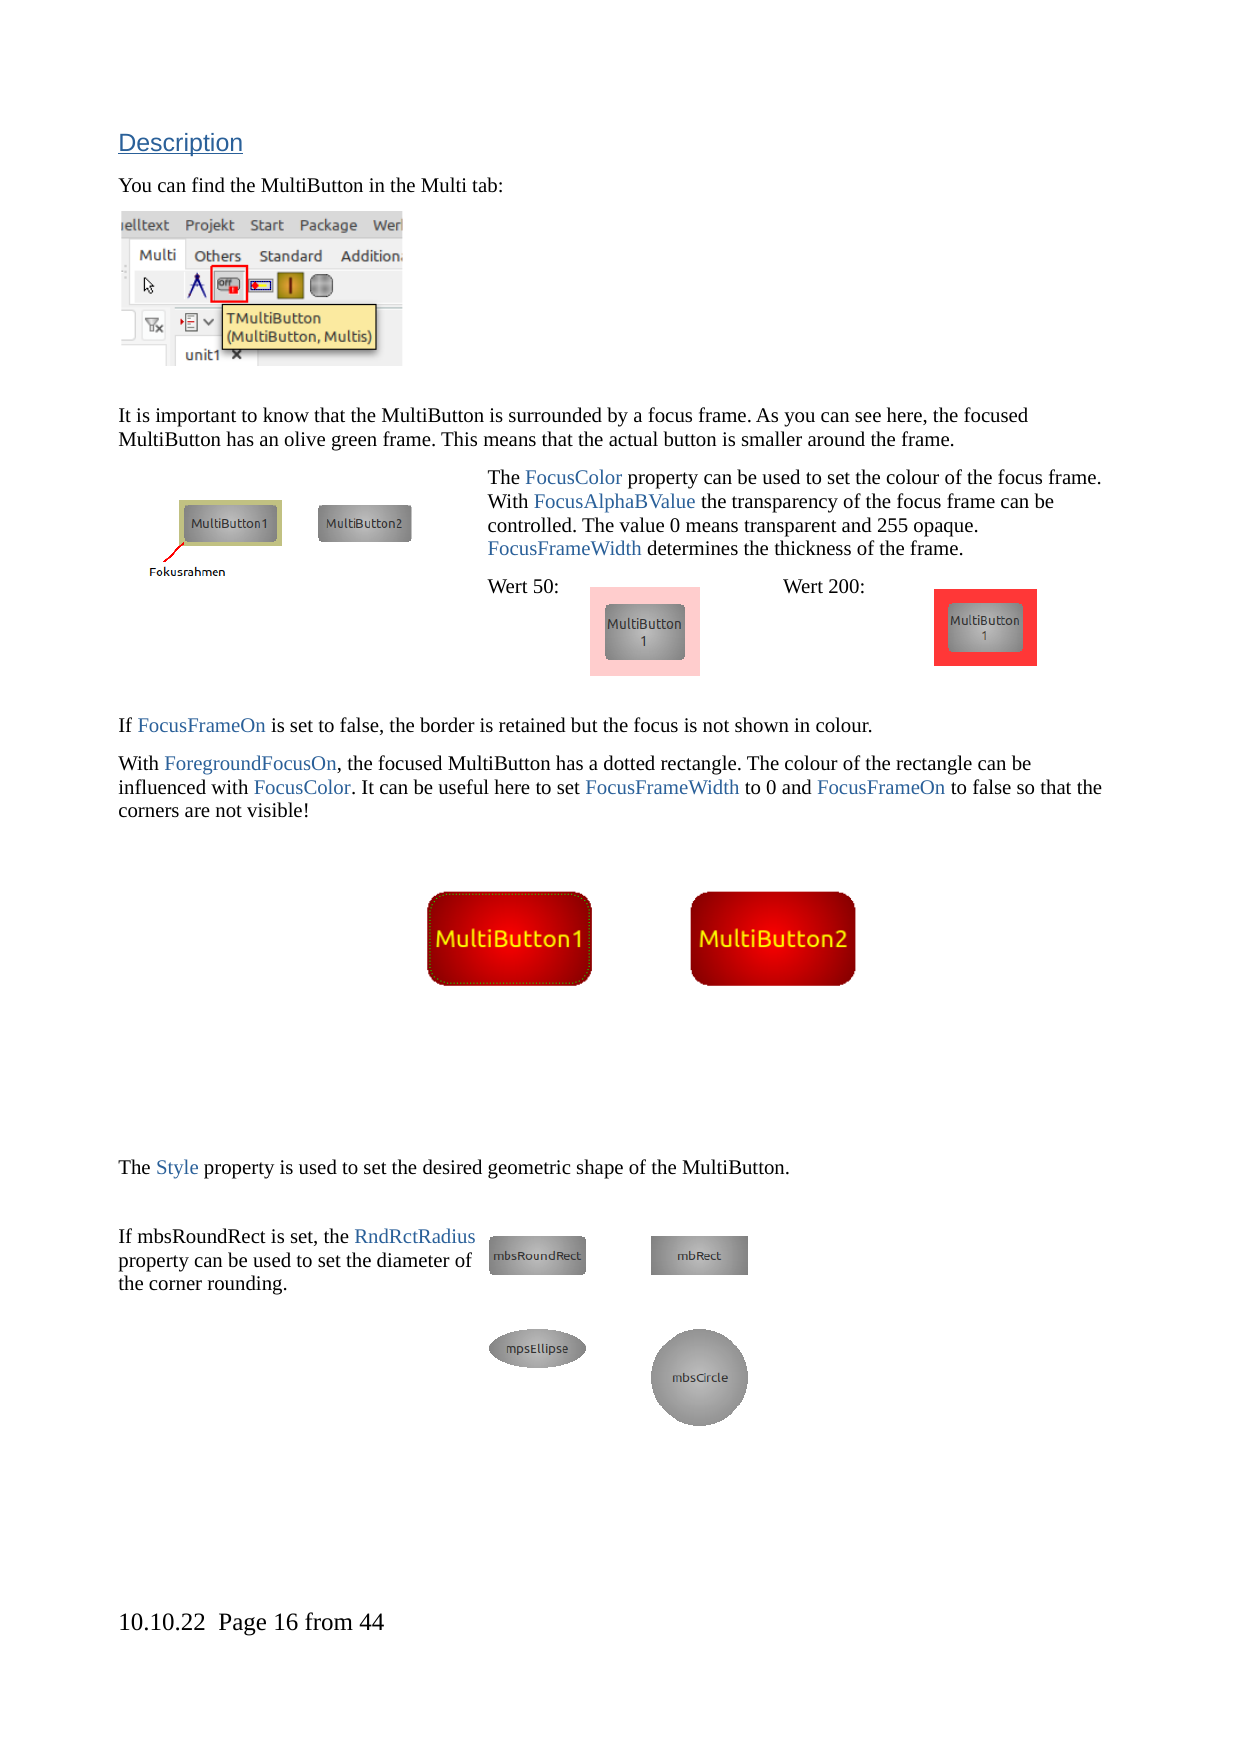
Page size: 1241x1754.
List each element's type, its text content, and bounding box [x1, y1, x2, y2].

text You can find the MultiButton in the Multi tab: [118, 169, 1122, 198]
subtitle Description [118, 133, 1122, 156]
picture [119, 479, 439, 599]
text If mbsRoundRect is set, the RndRctRadius property can be used to set the diameter of the corner rounding. [118, 1225, 479, 1296]
picture [121, 211, 403, 366]
picture [922, 580, 1048, 677]
picture [479, 1224, 761, 1436]
text Wert 50: Wert 200: [118, 575, 1122, 622]
text If FocusFrameOn is set to false, the border is retained but the focus is not shown in colour. [118, 713, 1122, 737]
text With ForegroundFocusOn, the focused MultiButton has a dotted rectangle. The colour of the rectangle can be influenced with FocusColor. It can be useful here to set FocusFrameWidth to 0 and FocusFrameOn to false so that the corners are not visible! [118, 752, 1122, 823]
text It is important to know that the MultiButton is surrounded by a focus frame. As you can see here, the focused MultiButton has an olive green frame. This means that the actual button is smaller around the frame. [118, 404, 1122, 451]
picture [579, 578, 709, 690]
text The FocusColor property can be used to set the colour of the focus frame. With FocusAlphaBValue the transparency of the focus frame can be controlled. The value 0 means transparent and 255 opaque. FocusFrameWidth determines the thickness of the frame. [118, 466, 1122, 561]
text [761, 1225, 1122, 1296]
text The Style property is used to set the desired geometric shape of the MultiButton. [118, 1160, 1122, 1178]
picture [413, 877, 873, 1013]
